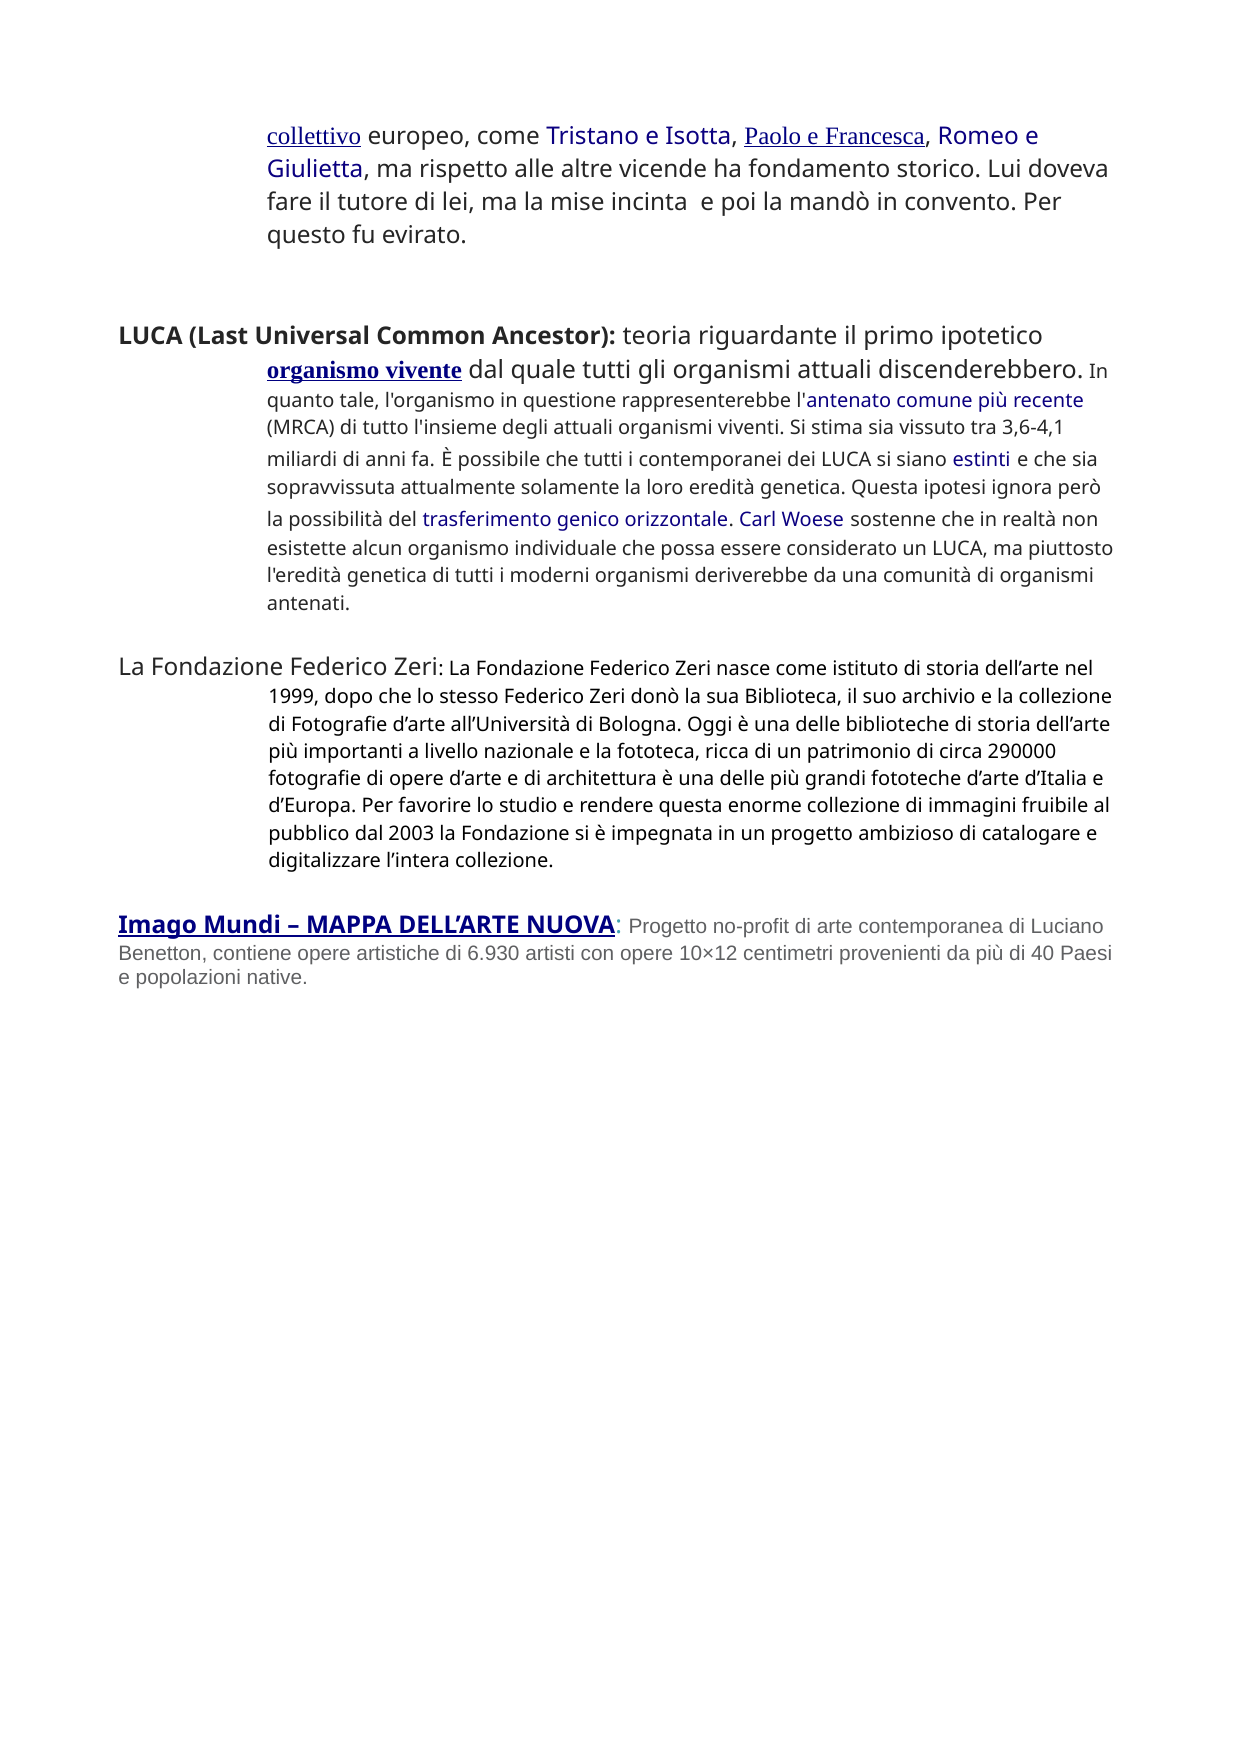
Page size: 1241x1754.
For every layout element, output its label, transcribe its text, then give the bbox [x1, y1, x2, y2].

text Imago Mundi – MAPPA DELL’ARTE NUOVA: Progetto no-profit di arte contemporanea di Luciano Benetton, contiene opere artistiche di 6.930 artisti con opere 10×12 centimetri provenienti da più di 40 Paesi e popolazioni native. [118, 907, 1122, 988]
text LUCA (Last Universal Common Ancestor): teoria riguardante il primo ipotetico organismo vivente dal quale tutti gli organismi attuali discenderebbero. In quanto tale, l'organismo in questione rappresenterebbe l'antenato comune più recente (MRCA) di tutto l'insieme degli attuali organismi viventi. Si stima sia vissuto tra 3,6-4,1 miliardi di anni fa. È possibile che tutti i contemporanei dei LUCA si siano estinti e che sia sopravvissuta attualmente solamente la loro eredità genetica. Questa ipotesi ignora però la possibilità del trasferimento genico orizzontale. Carl Woese sostenne che in realtà non esistette alcun organismo individuale che possa essere considerato un LUCA, ma piuttosto l'eredità genetica di tutti i moderni organismi deriverebbe da una comunità di organismi antenati. [118, 317, 1122, 616]
text La Fondazione Federico Zeri: La Fondazione Federico Zeri nasce come istituto di storia dell’arte nel 1999, dopo che lo stesso Federico Zeri donò la sua Biblioteca, il suo archivio e la collezione di Fotografie d’arte all’Università di Bologna. Oggi è una delle biblioteche di storia dell’arte più importanti a livello nazionale e la fototeca, ricca di un patrimonio di circa 290000 fotografie di opere d’arte e di architettura è una delle più grandi fototeche d’arte d’Italia e d’Europa. Per favorire lo studio e rendere questa enorme collezione di immagini fruibile al pubblico dal 2003 la Fondazione si è impegnata in un progetto ambizioso di catalogare e digitalizzare l’intera collezione. [118, 649, 1122, 873]
text collettivo europeo, come Tristano e Isotta, Paolo e Francesca, Romeo e Giulietta, ma rispetto alle altre vicende ha fondamento storico. Lui doveva fare il tutore di lei, ma la mise incinta e poi la mandò in convento. Per questo fu evirato. [118, 118, 1122, 251]
